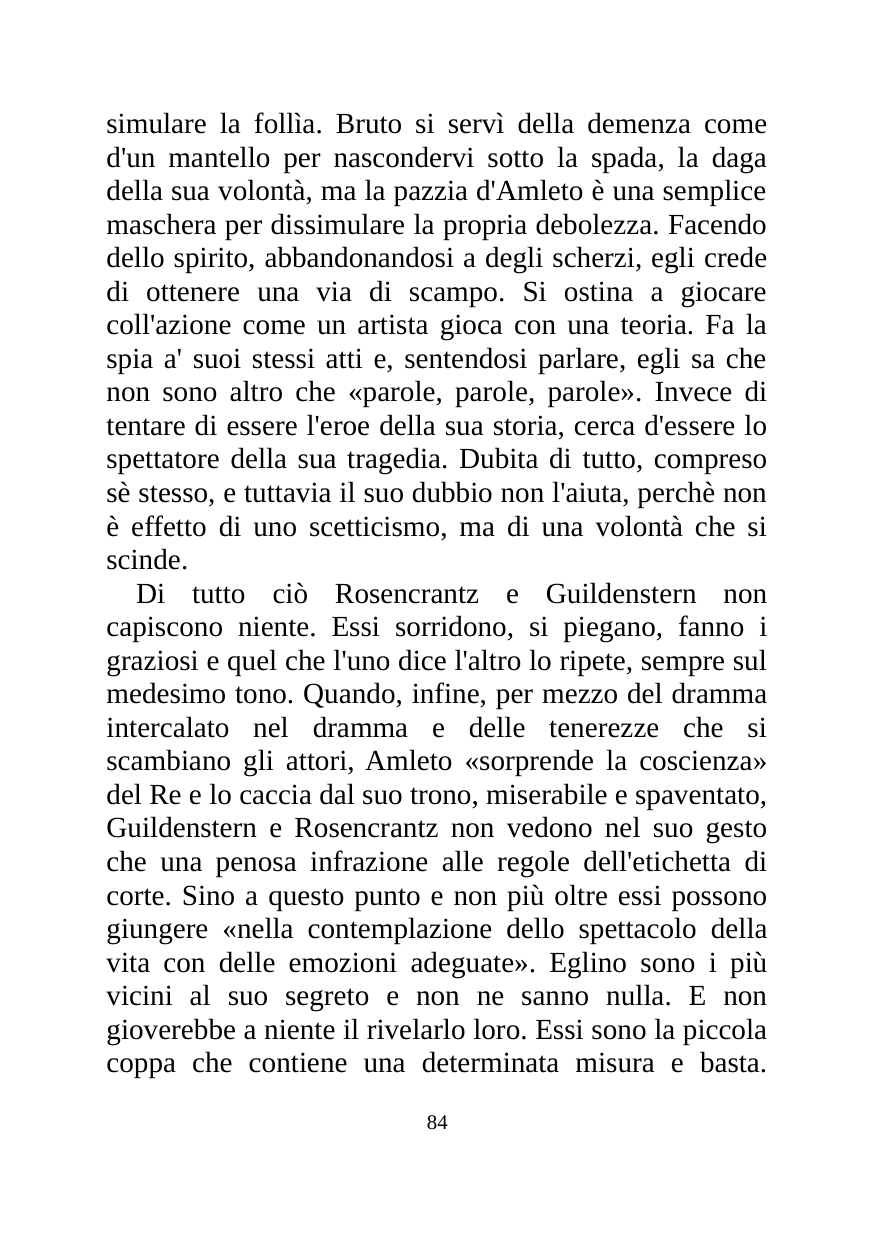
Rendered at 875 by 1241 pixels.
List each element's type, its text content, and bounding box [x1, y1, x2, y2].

text simulare la follìa. Bruto si servì della demenza come d'un mantello per nascondervi sotto la spada, la daga della sua volontà, ma la pazzia d'Amleto è una semplice maschera per dissimulare la propria debolezza. Facendo dello spirito, abbandonandosi a degli scherzi, egli crede di ottenere una via di scampo. Si ostina a giocare coll'azione come un artista gioca con una teoria. Fa la spia a' suoi stessi atti e, sentendosi parlare, egli sa che non sono altro che «parole, parole, parole». Invece di tentare di essere l'eroe della sua storia, cerca d'essere lo spettatore della sua tragedia. Dubita di tutto, compreso sè stesso, e tuttavia il suo dubbio non l'aiuta, perchè non è effetto di uno scetticismo, ma di una volontà che si scinde. [106, 106, 768, 576]
text Di tutto ciò Rosencrantz e Guildenstern non capiscono niente. Essi sorridono, si piegano, fanno i graziosi e quel che l'uno dice l'altro lo ripete, sempre sul medesimo tono. Quando, infine, per mezzo del dramma intercalato nel dramma e delle tenerezze che si scambiano gli attori, Amleto «sorprende la coscienza» del Re e lo caccia dal suo trono, miserabile e spaventato, Guildenstern e Rosencrantz non vedono nel suo gesto che una penosa infrazione alle regole dell'etichetta di corte. Sino a questo punto e non più oltre essi possono giungere «nella contemplazione dello spettacolo della vita con delle emozioni adeguate». Eglino sono i più vicini al suo segreto e non ne sanno nulla. E non gioverebbe a niente il rivelarlo loro. Essi sono la piccola coppa che contiene una determinata misura e basta. [106, 576, 768, 1079]
